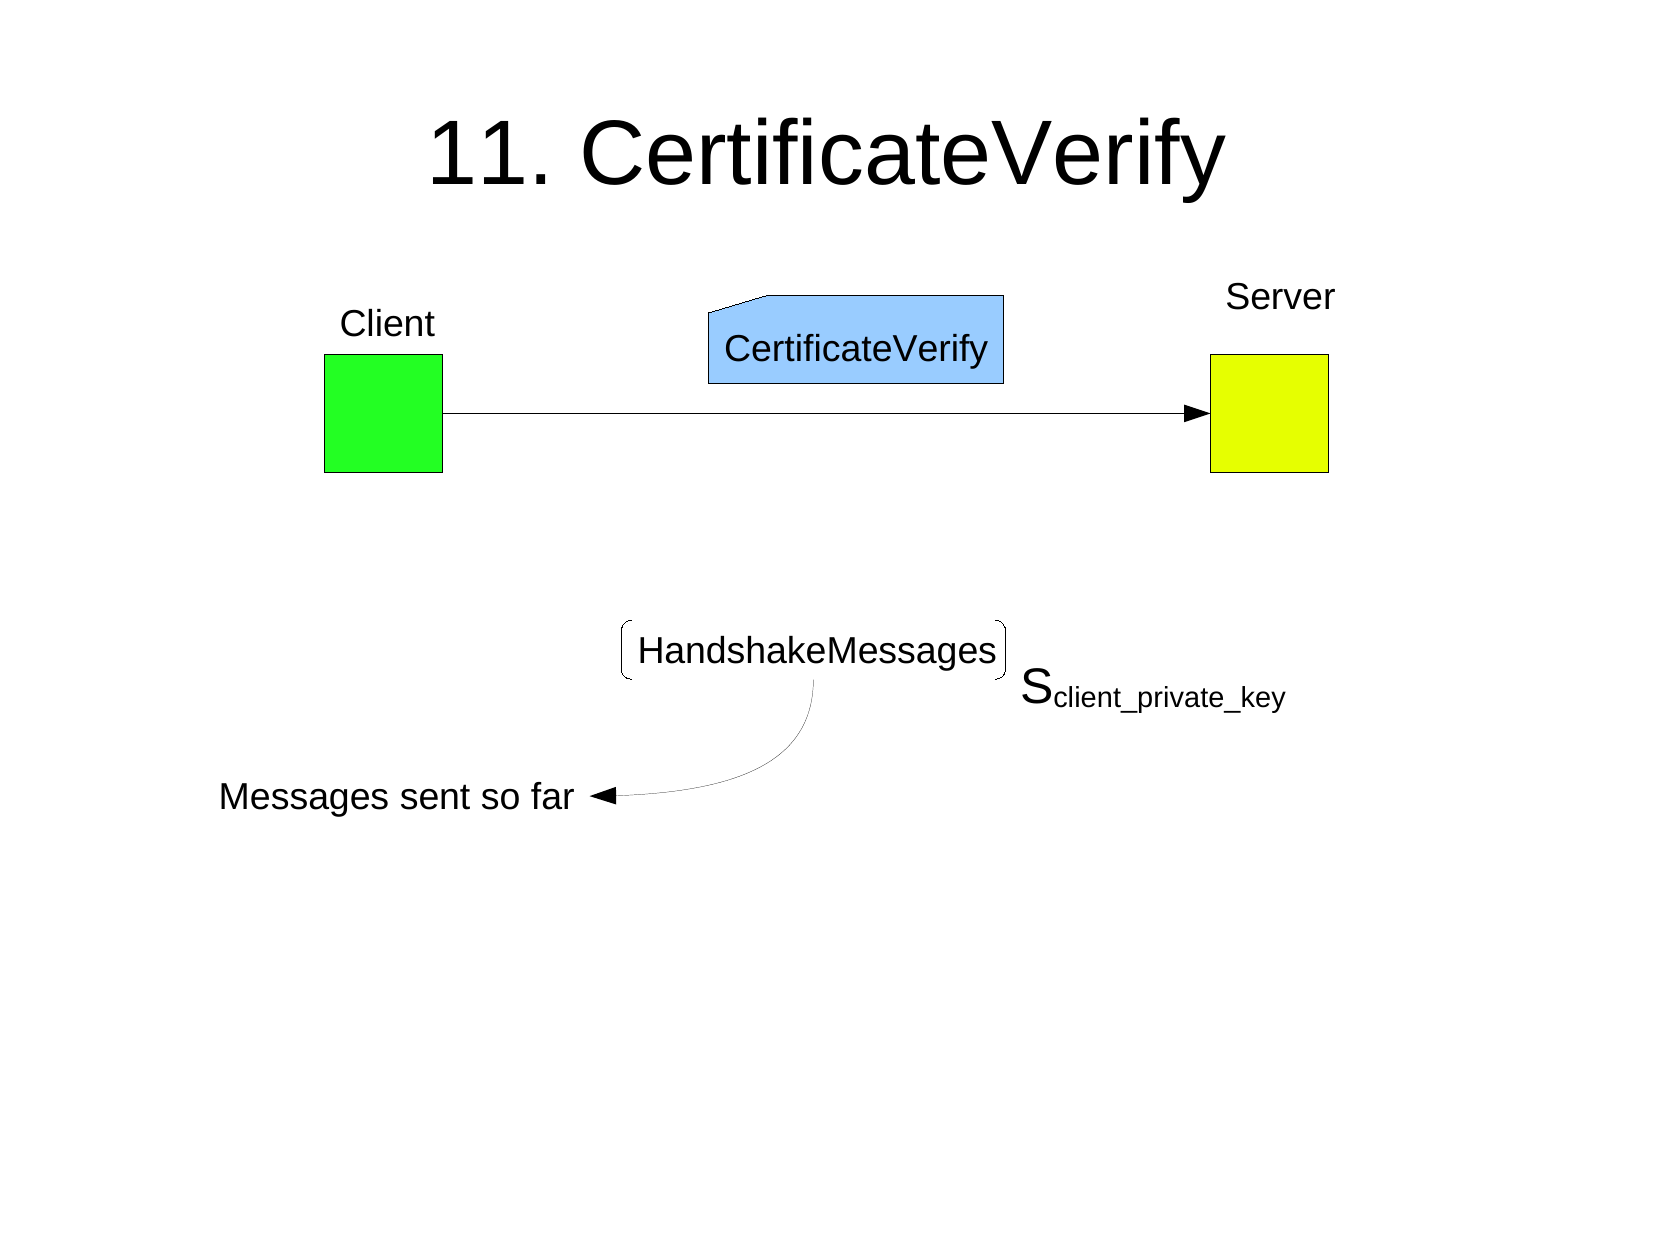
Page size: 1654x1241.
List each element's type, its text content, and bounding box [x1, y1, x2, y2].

text_box Client [324, 295, 449, 353]
text_box Messages sent so far [203, 767, 585, 825]
text_box Server [1210, 267, 1359, 325]
text_box HandshakeMessages [622, 622, 1035, 680]
text_box [1210, 354, 1329, 473]
title 11. CertificateVerify [82, 49, 1571, 257]
text_box CertificateVerify [708, 295, 1004, 384]
text_box [324, 354, 443, 473]
text_box Sclient_private_key [1005, 651, 1295, 739]
